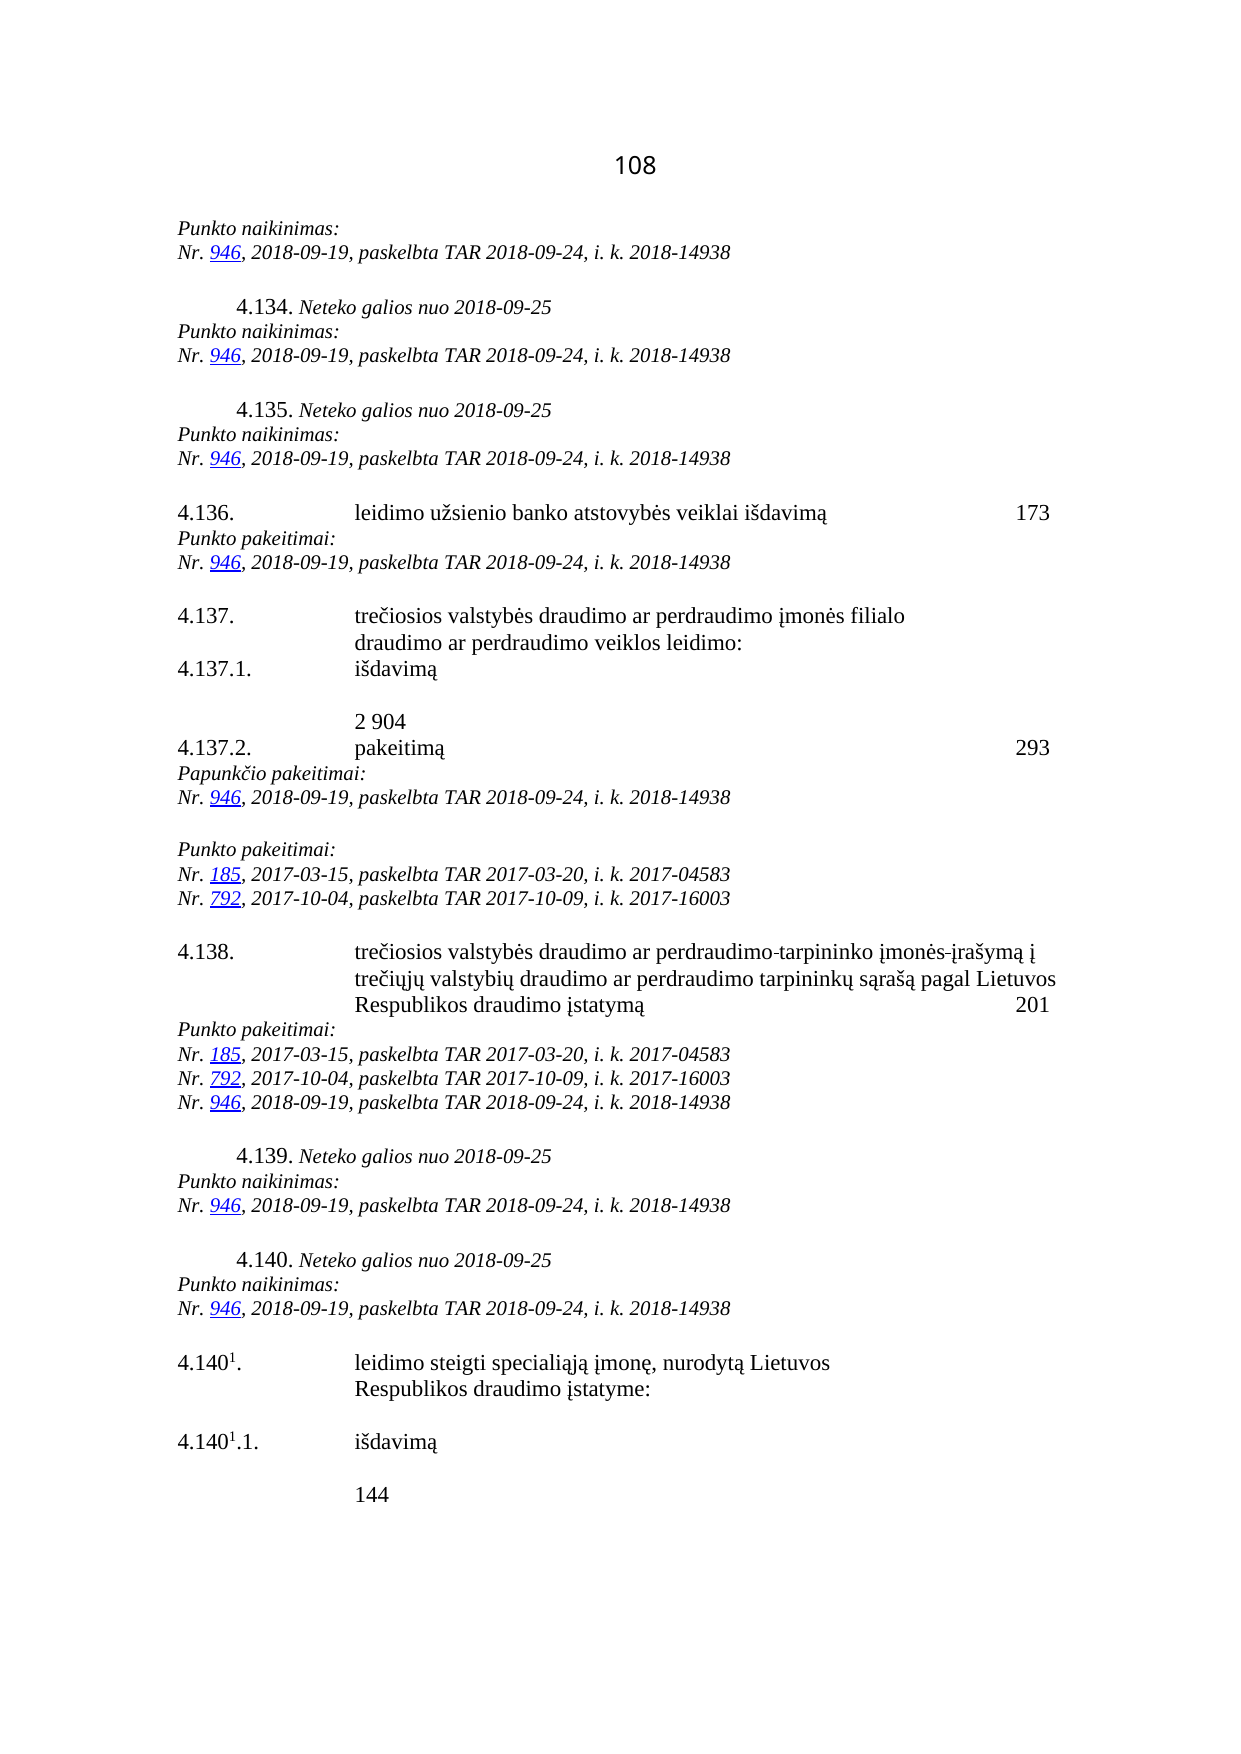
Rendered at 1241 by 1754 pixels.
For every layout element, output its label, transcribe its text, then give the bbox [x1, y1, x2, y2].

text Nr. 946, 2018-09-19, paskelbta TAR 2018-09-24, i. k. 2018-14938 [177, 240, 1093, 264]
text 4.134. Neteko galios nuo 2018-09-25 [177, 293, 1093, 319]
text 4.140. Neteko galios nuo 2018-09-25 [177, 1246, 1093, 1272]
text Punkto naikinimas: [177, 1169, 1093, 1193]
text Nr. 185, 2017-03-15, paskelbta TAR 2017-03-20, i. k. 2017-04583 [177, 861, 1093, 886]
text 4.138. trečiosios valstybės draudimo ar perdraudimo tarpininko įmonės įrašymą į trečiųjų valstybių draudimo ar perdraudimo tarpininkų sąrašą pagal Lietuvos Respublikos draudimo įstatymą 201 [177, 938, 1093, 1017]
text 4.137.2. pakeitimą 293 [177, 734, 1093, 761]
text 4.135. Neteko galios nuo 2018-09-25 [177, 396, 1093, 422]
text Nr. 792, 2017-10-04, paskelbta TAR 2017-10-09, i. k. 2017-16003 [177, 886, 1093, 909]
text Nr. 946, 2018-09-19, paskelbta TAR 2018-09-24, i. k. 2018-14938 [177, 549, 1093, 574]
text Punkto pakeitimai: [177, 1017, 1093, 1041]
text Punkto pakeitimai: [177, 837, 1093, 861]
text Punkto naikinimas: [177, 1272, 1093, 1296]
text 4.137. trečiosios valstybės draudimo ar perdraudimo įmonės filialo [177, 602, 945, 629]
text 4.139. Neteko galios nuo 2018-09-25 [177, 1142, 1093, 1169]
text Punkto pakeitimai: [177, 526, 1093, 549]
text Nr. 185, 2017-03-15, paskelbta TAR 2017-03-20, i. k. 2017-04583 [177, 1041, 1093, 1066]
text Punkto naikinimas: [177, 319, 1093, 343]
text Nr. 946, 2018-09-19, paskelbta TAR 2018-09-24, i. k. 2018-14938 [177, 784, 1093, 809]
text Nr. 946, 2018-09-19, paskelbta TAR 2018-09-24, i. k. 2018-14938 [177, 1296, 1093, 1320]
text 4.1401. leidimo steigti specialiąją įmonę, nurodytą Lietuvos Respublikos draudimo įstatyme: [177, 1349, 945, 1428]
text 4.1401.1. išdavimą 144 [177, 1428, 886, 1507]
text Nr. 946, 2018-09-19, paskelbta TAR 2018-09-24, i. k. 2018-14938 [177, 446, 1093, 470]
text Nr. 946, 2018-09-19, paskelbta TAR 2018-09-24, i. k. 2018-14938 [177, 343, 1093, 367]
text 4.136. leidimo užsienio banko atstovybės veiklai išdavimą 173 [177, 499, 1093, 526]
text Punkto naikinimas: [177, 422, 1093, 446]
text Nr. 792, 2017-10-04, paskelbta TAR 2017-10-09, i. k. 2017-16003 [177, 1066, 1093, 1089]
text draudimo ar perdraudimo veiklos leidimo: [354, 629, 945, 655]
text Nr. 946, 2018-09-19, paskelbta TAR 2018-09-24, i. k. 2018-14938 [177, 1089, 1093, 1114]
text 4.137.1. išdavimą 2 904 [177, 655, 945, 734]
text Nr. 946, 2018-09-19, paskelbta TAR 2018-09-24, i. k. 2018-14938 [177, 1193, 1093, 1217]
text Punkto naikinimas: [177, 216, 1093, 240]
text Papunkčio pakeitimai: [177, 761, 1093, 784]
